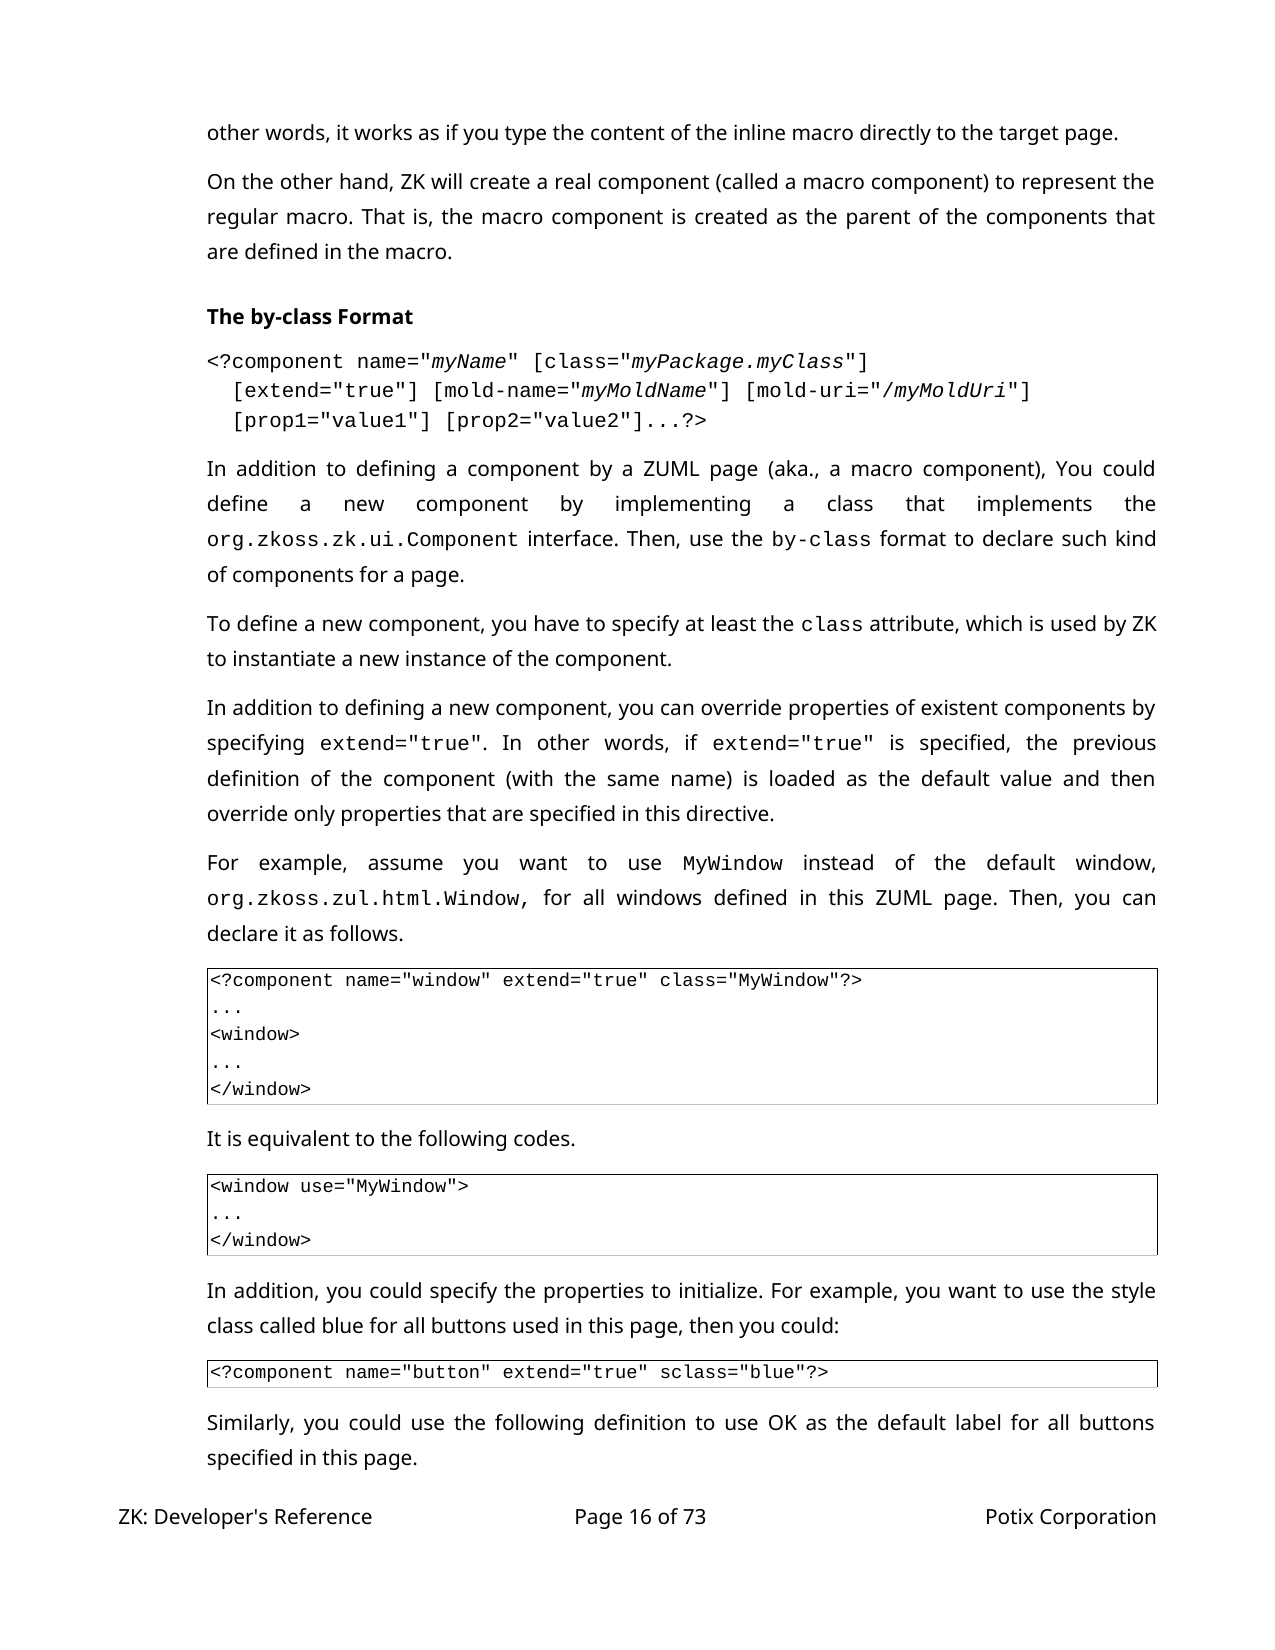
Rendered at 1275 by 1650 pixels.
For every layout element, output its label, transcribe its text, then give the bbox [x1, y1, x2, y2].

text In addition to defining a component by a ZUML page (aka., a macro component), You could define a new component by implementing a class that implements the org.zkoss.zk.ui.Component interface. Then, use the by-class format to declare such kind of components for a page. [207, 454, 1157, 588]
text <window use="MyWindow"> [208, 1175, 1157, 1198]
text On the other hand, ZK will create a real component (called a macro component) to represent the regular macro. That is, the macro component is created as the parent of the components that are defined in the macro. [207, 167, 1157, 266]
text ... [208, 995, 1157, 1019]
text ... [208, 1049, 1157, 1074]
text In addition to defining a new component, you can override properties of existent components by specifying extend="true". In other words, if extend="true" is specified, the previous definition of the component (with the same name) is loaded as the default value and then override only properties that are specified in this directive. [207, 693, 1157, 827]
text <?component name="myName" [class="myPackage.myClass"] [extend="true"] [mold-name="myMoldName"] [mold-uri="/myMoldUri"] [prop1="value1"] [prop2="value2"]...?> [207, 351, 1157, 433]
text <window> [208, 1022, 1157, 1047]
text In addition, you could specify the properties to initialize. For example, you want to use the style class called blue for all buttons used in this page, then you could: [207, 1276, 1157, 1339]
subtitle The by-class Format [207, 302, 1157, 331]
text </window> [208, 1228, 1157, 1255]
text For example, assume you want to use MyWindow instead of the default window, org.zkoss.zul.html.Window, for all windows defined in this ZUML page. Then, you can declare it as follows. [207, 848, 1157, 947]
text <?component name="button" extend="true" sclass="blue"?> [208, 1361, 1157, 1387]
text Similarly, you could use the following definition to use OK as the default label for all buttons specified in this page. [207, 1408, 1157, 1471]
text <?component name="window" extend="true" class="MyWindow"?> [208, 969, 1157, 992]
text It is equivalent to the following codes. [207, 1124, 1157, 1153]
text </window> [208, 1077, 1157, 1104]
text To define a new component, you have to specify at least the class attribute, which is used by ZK to instantiate a new instance of the component. [207, 609, 1157, 673]
text other words, it works as if you type the content of the inline macro directly to the target page. [207, 118, 1157, 146]
text ... [208, 1201, 1157, 1225]
